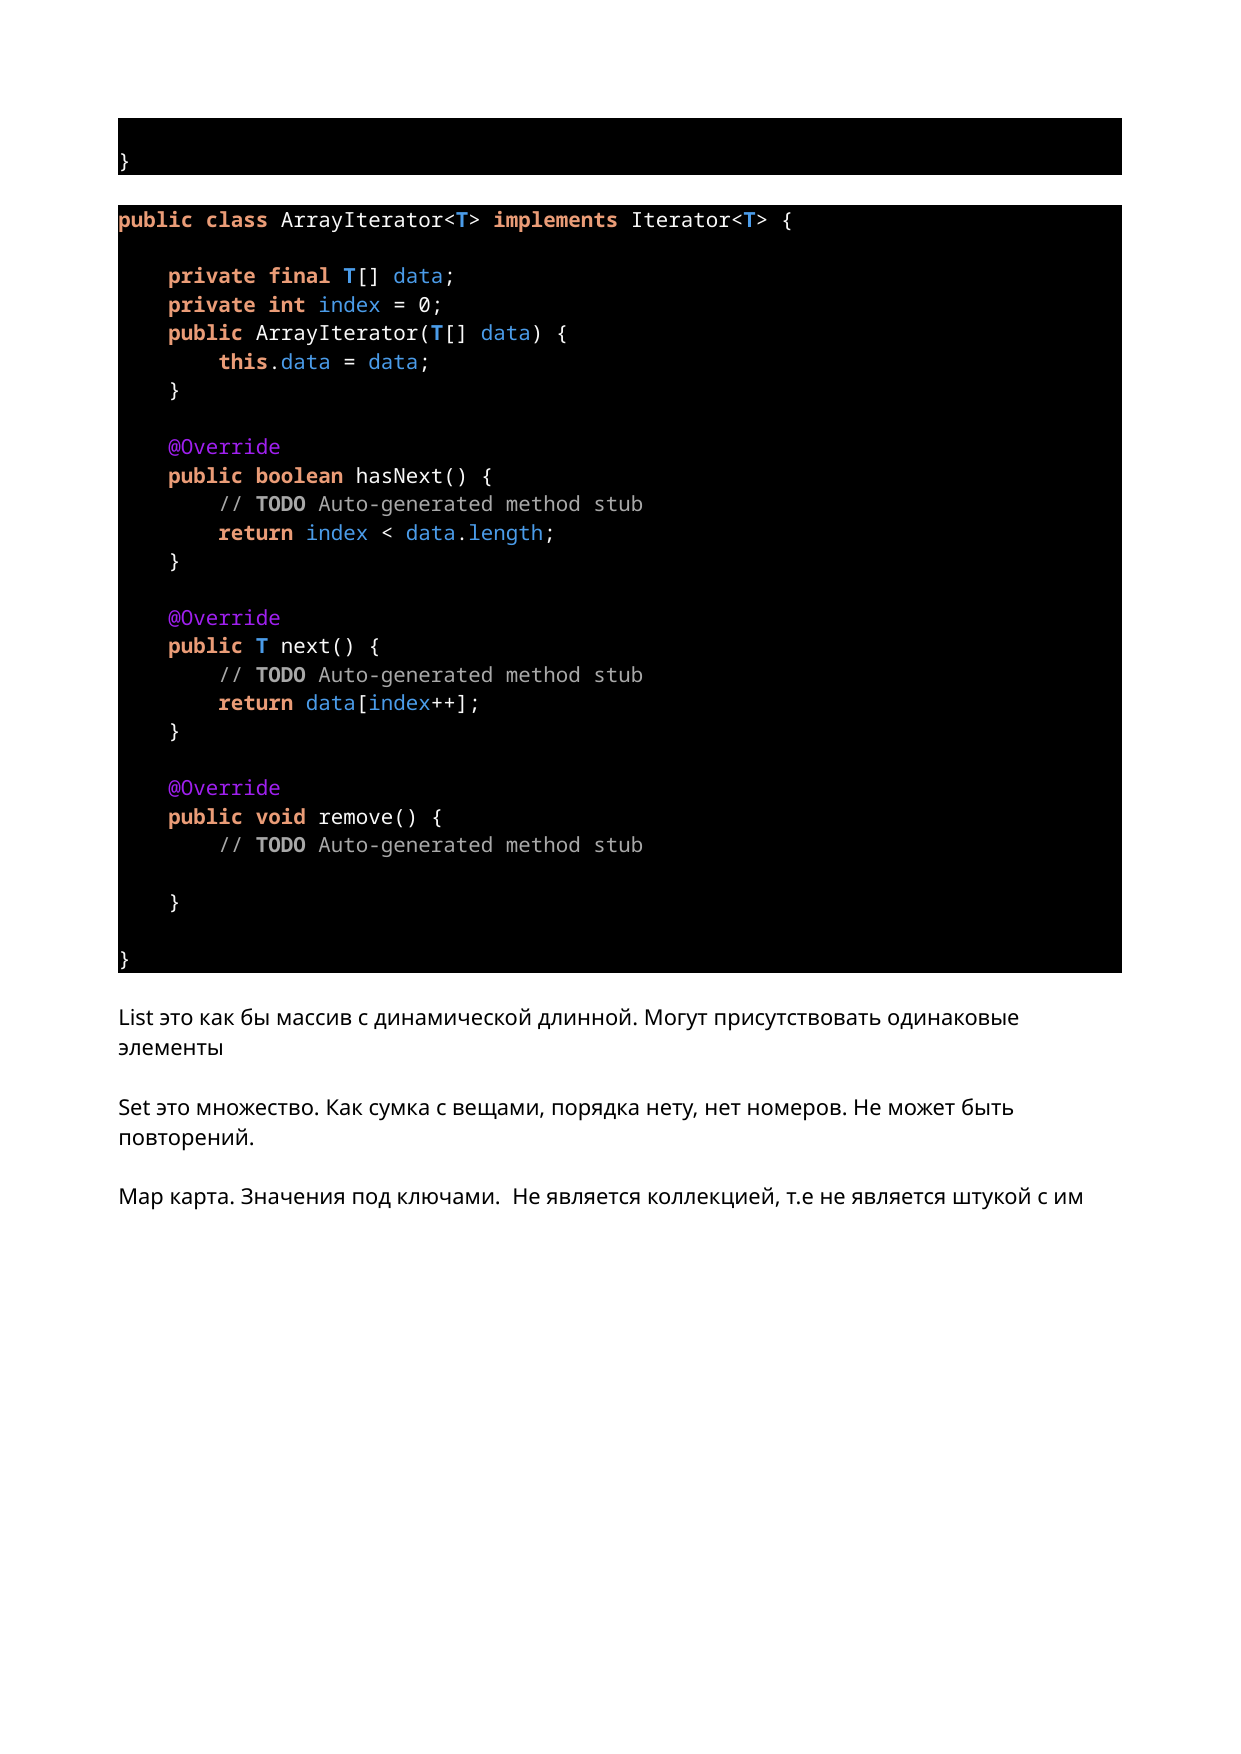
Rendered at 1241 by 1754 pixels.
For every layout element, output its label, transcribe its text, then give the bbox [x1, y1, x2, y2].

text // TODO Auto-generated method stub [118, 660, 1122, 688]
text } [118, 546, 1122, 574]
text } [118, 944, 1122, 973]
text public boolean hasNext() { [118, 461, 1122, 489]
text List это как бы массив с динамической длинной. Могут присутствовать одинаковые элементы [118, 1002, 1122, 1062]
text Map карта. Значения под ключами. Не является коллекцией, т.е не является штукой с им [118, 1181, 1122, 1211]
text return data[index++]; [118, 688, 1122, 717]
text @Override [118, 432, 1122, 461]
text this.data = data; [118, 347, 1122, 375]
text private int index = 0; [118, 290, 1122, 318]
text public class ArrayIterator<T> implements Iterator<T> { [118, 205, 1122, 233]
text public ArrayIterator(T[] data) { [118, 318, 1122, 347]
text } [118, 147, 1122, 175]
text public void remove() { [118, 802, 1122, 830]
text public T next() { [118, 631, 1122, 660]
text // TODO Auto-generated method stub [118, 489, 1122, 518]
text // TODO Auto-generated method stub [118, 830, 1122, 859]
text } [118, 717, 1122, 745]
text private final T[] data; [118, 262, 1122, 290]
text } [118, 375, 1122, 404]
text } [118, 887, 1122, 916]
text Set это множество. Как сумка с вещами, порядка нету, нет номеров. Не может быть повторений. [118, 1092, 1122, 1151]
text return index < data.length; [118, 518, 1122, 546]
text @Override [118, 603, 1122, 631]
text @Override [118, 773, 1122, 802]
